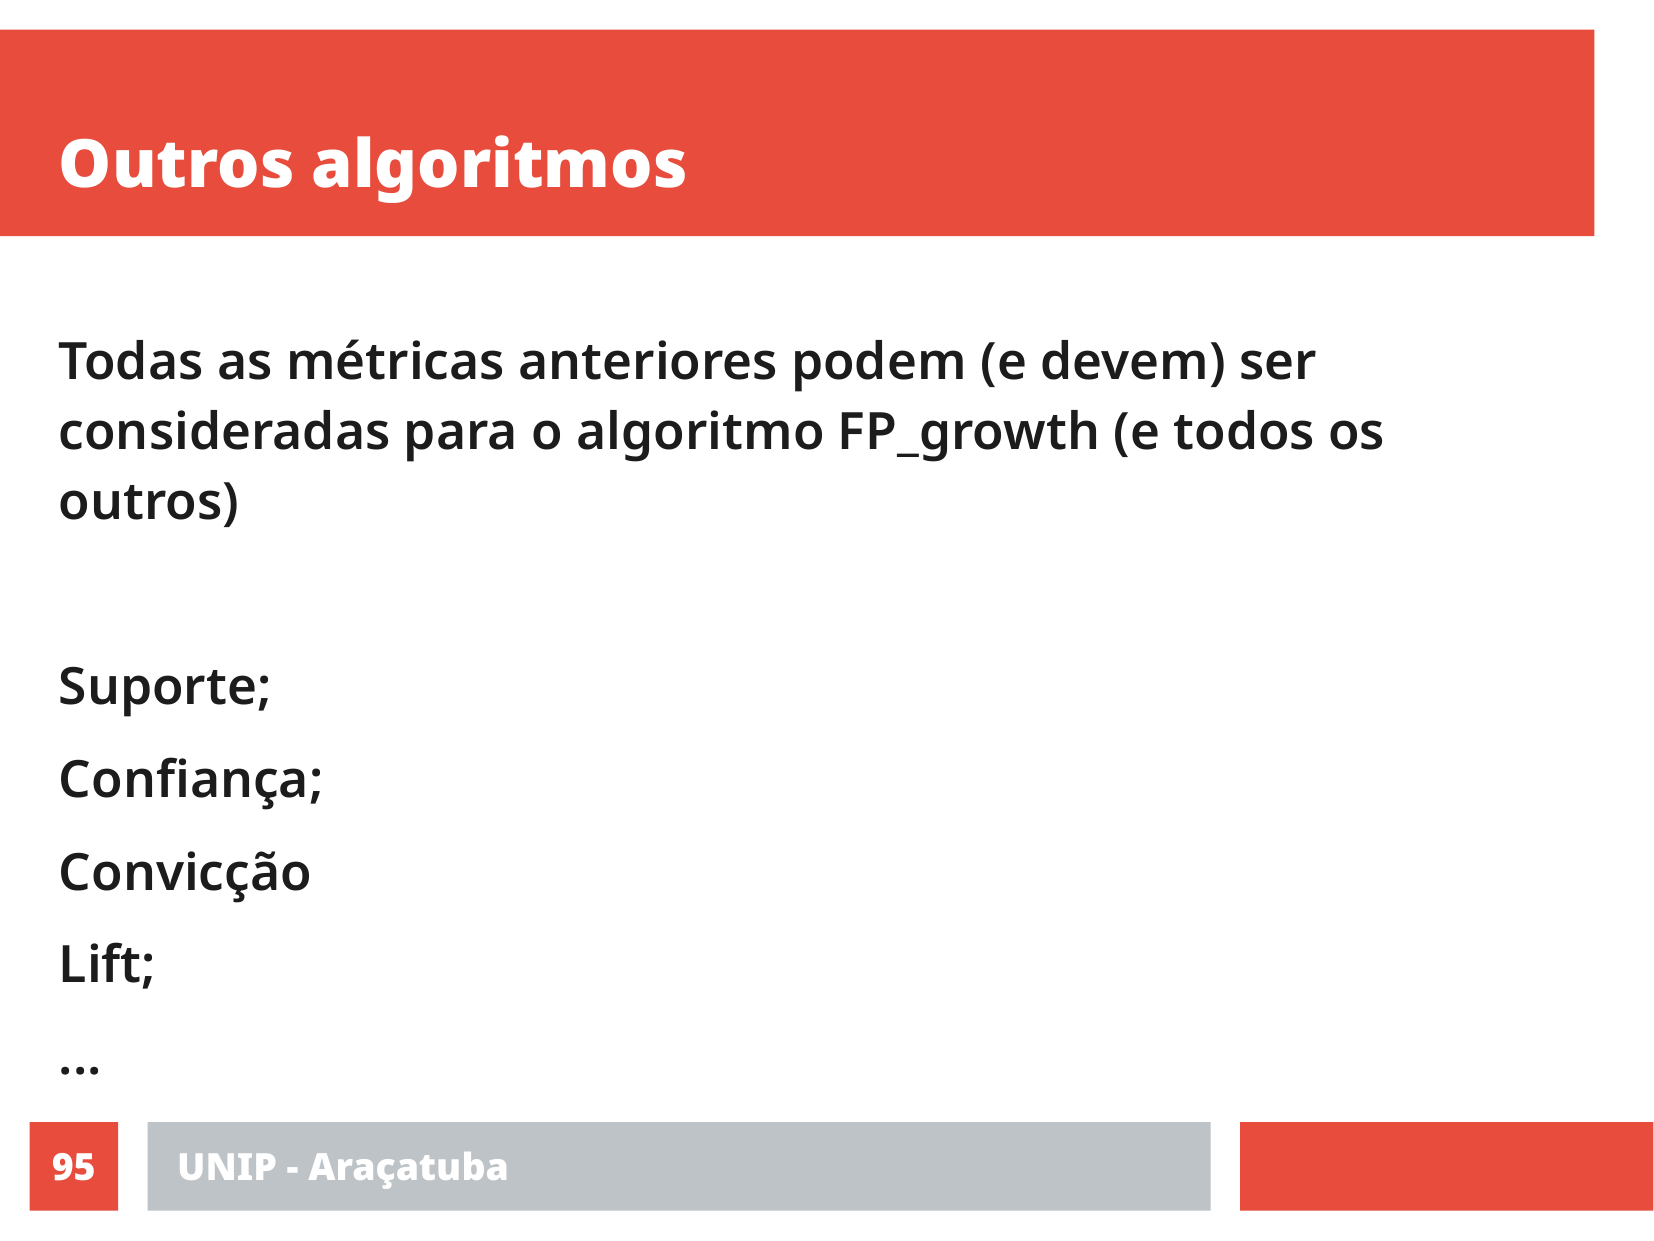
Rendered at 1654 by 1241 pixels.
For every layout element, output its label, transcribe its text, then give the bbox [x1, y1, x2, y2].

list Todas as métricas anteriores podem (e devem) ser consideradas para o algoritmo FP_growth (e todos os outros) Suporte; Confiança; Convicção Lift; ... [59, 324, 1565, 1093]
title Outros algoritmos [59, 59, 1595, 207]
